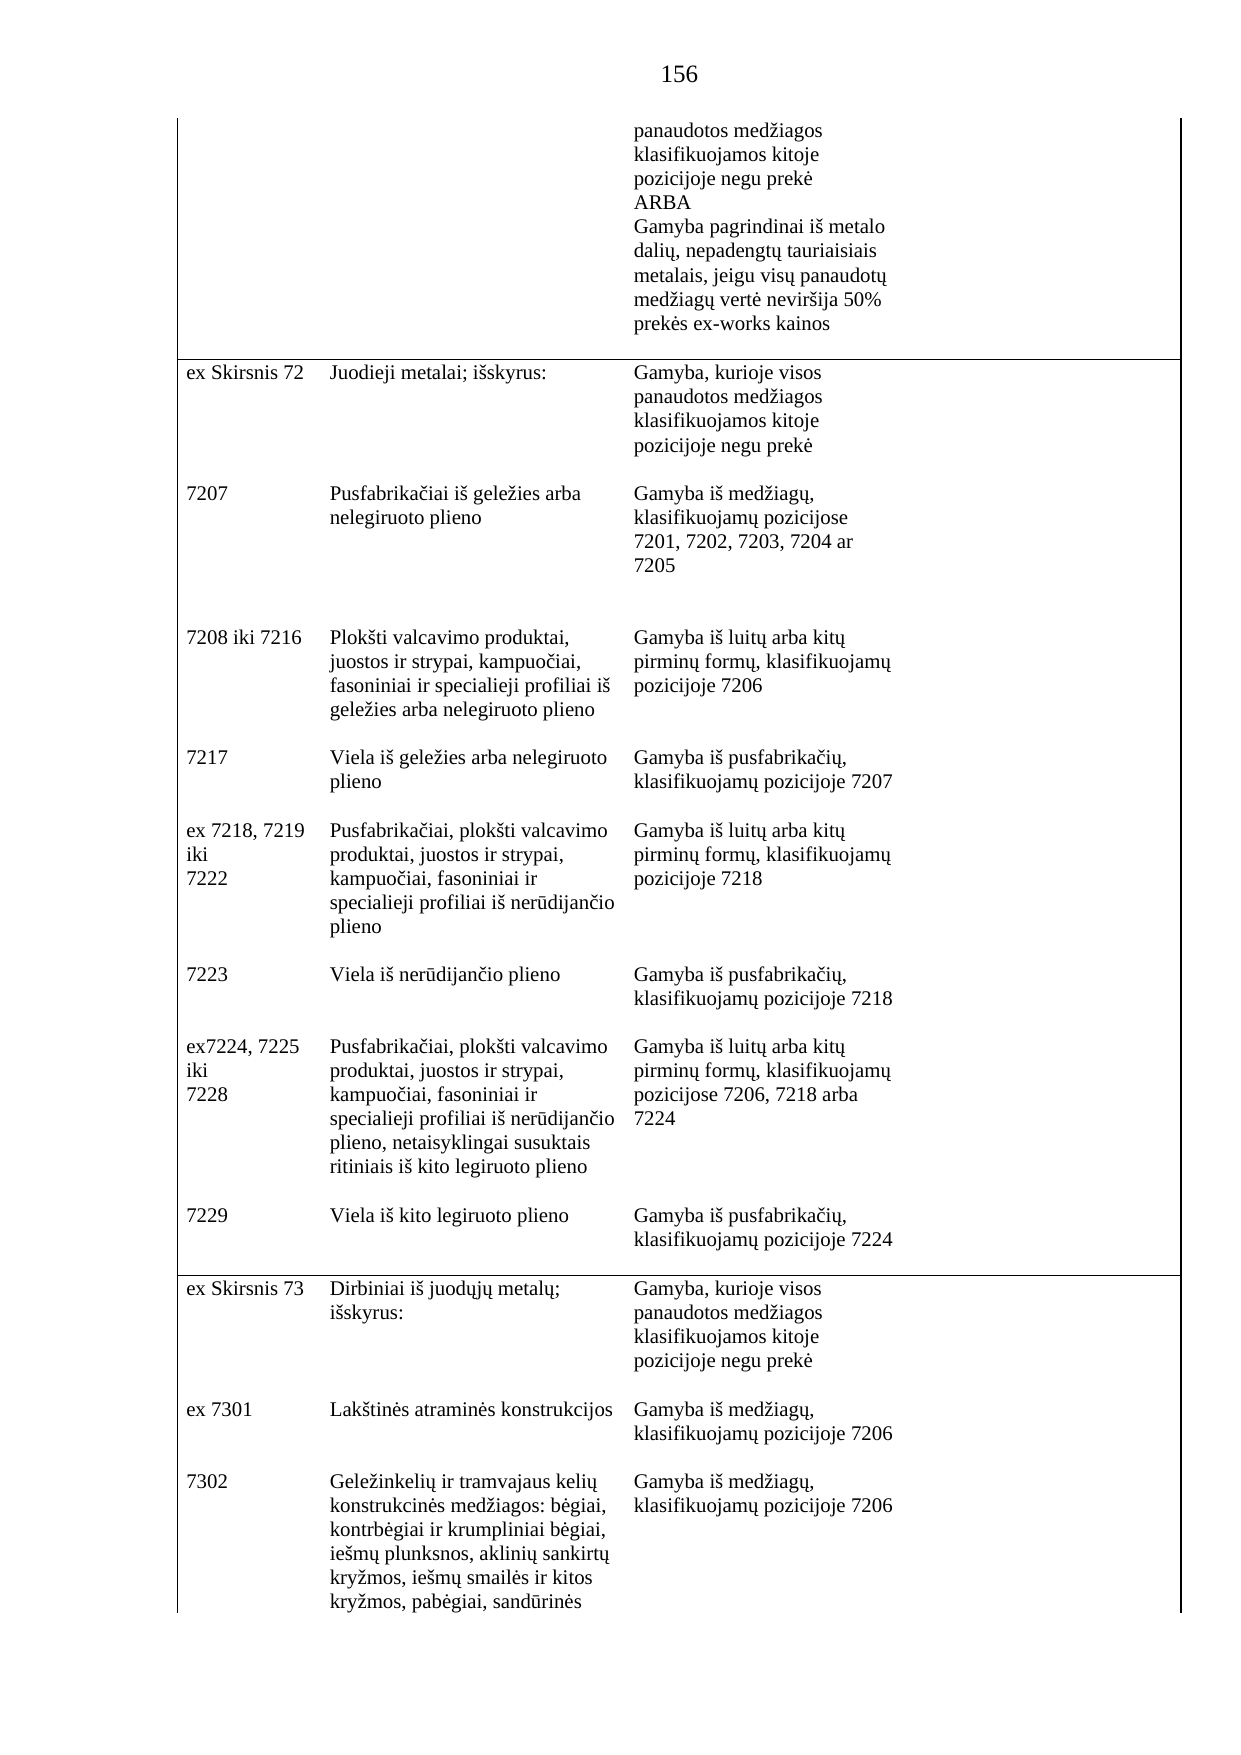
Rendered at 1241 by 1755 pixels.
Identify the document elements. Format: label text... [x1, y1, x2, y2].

table_cell [321, 118, 625, 190]
table_cell Gamyba iš pusfabrikačių, klasifikuojamų pozicijoje 7207 [625, 745, 906, 817]
table_cell 7302 [178, 1469, 321, 1613]
table_cell [906, 1276, 1180, 1397]
table_cell [321, 190, 625, 359]
table_cell Geležinkelių ir tramvajaus kelių konstrukcinės medžiagos: bėgiai, kontrbėgiai ir krumpliniai bėgiai, iešmų plunksnos, aklinių sankirtų kryžmos, iešmų smailės ir kitos kryžmos, pabėgiai, sandūrinės [321, 1469, 625, 1613]
table_cell Gamyba iš pusfabrikačių, klasifikuojamų pozicijoje 7224 [625, 1203, 906, 1275]
table_cell ex Skirsnis 73 [178, 1276, 321, 1397]
table_cell [625, 601, 906, 625]
table_cell Gamyba, kurioje visos panaudotos medžiagos klasifikuojamos kitoje pozicijoje negu prekė [625, 1276, 906, 1397]
table_cell Viela iš nerūdijančio plieno [321, 962, 625, 1034]
table_cell [906, 962, 1180, 1034]
table_cell Gamyba iš medžiagų, klasifikuojamų pozicijoje 7206 [625, 1469, 906, 1613]
table_cell [906, 745, 1180, 817]
table_cell Juodieji metalai; išskyrus: [321, 360, 625, 481]
table_cell Gamyba iš luitų arba kitų pirminų formų, klasifikuojamų pozicijose 7206, 7218 arba 7224 [625, 1034, 906, 1202]
table_cell Gamyba iš luitų arba kitų pirminų formų, klasifikuojamų pozicijoje 7218 [625, 818, 906, 962]
table_cell ex 7301 [178, 1397, 321, 1469]
table_cell [906, 118, 1180, 190]
table_cell [906, 1034, 1180, 1202]
table_cell [906, 601, 1180, 625]
table_cell [178, 190, 321, 359]
table_cell [906, 190, 1180, 359]
table_cell Dirbiniai iš juodųjų metalų; išskyrus: [321, 1276, 625, 1397]
table_cell Lakštinės atraminės konstrukcijos [321, 1397, 625, 1469]
table_cell 7207 [178, 481, 321, 601]
table_cell [906, 1203, 1180, 1275]
table_cell Gamyba iš medžiagų, klasifikuojamų pozicijoje 7206 [625, 1397, 906, 1469]
table_cell [906, 818, 1180, 962]
table_cell Pusfabrikačiai iš geležies arba nelegiruoto plieno [321, 481, 625, 601]
table_cell [321, 601, 625, 625]
table_cell ex 7218, 7219 iki 7222 [178, 818, 321, 962]
table_cell Gamyba iš pusfabrikačių, klasifikuojamų pozicijoje 7218 [625, 962, 906, 1034]
table_cell Gamyba, kurioje visos panaudotos medžiagos klasifikuojamos kitoje pozicijoje negu prekė [625, 360, 906, 481]
table_cell Pusfabrikačiai, plokšti valcavimo produktai, juostos ir strypai, kampuočiai, fasoniniai ir specialieji profiliai iš nerūdijančio plieno, netaisyklingai susuktais ritiniais iš kito legiruoto plieno [321, 1034, 625, 1202]
table_cell [906, 360, 1180, 481]
table_cell Pusfabrikačiai, plokšti valcavimo produktai, juostos ir strypai, kampuočiai, fasoniniai ir specialieji profiliai iš nerūdijančio plieno [321, 818, 625, 962]
table_cell [906, 1397, 1180, 1469]
table_cell ex Skirsnis 72 [178, 360, 321, 481]
table_cell Gamyba iš medžiagų, klasifikuojamų pozicijose 7201, 7202, 7203, 7204 ar 7205 [625, 481, 906, 601]
table_cell ex7224, 7225 iki 7228 [178, 1034, 321, 1202]
table_cell Gamyba iš luitų arba kitų pirminų formų, klasifikuojamų pozicijoje 7206 [625, 625, 906, 745]
table_cell 7217 [178, 745, 321, 817]
table_cell 7229 [178, 1203, 321, 1275]
table_cell [906, 1469, 1180, 1613]
table_cell [906, 481, 1180, 601]
table_cell [178, 601, 321, 625]
table_cell [906, 625, 1180, 745]
table_cell 7208 iki 7216 [178, 625, 321, 745]
table_cell Plokšti valcavimo produktai, juostos ir strypai, kampuočiai, fasoniniai ir specialieji profiliai iš geležies arba nelegiruoto plieno [321, 625, 625, 745]
table_cell Viela iš geležies arba nelegiruoto plieno [321, 745, 625, 817]
table_cell ARBA Gamyba pagrindinai iš metalo dalių, nepadengtų tauriaisiais metalais, jeigu visų panaudotų medžiagų vertė neviršija 50% prekės ex-works kainos [625, 190, 906, 359]
table_cell panaudotos medžiagos klasifikuojamos kitoje pozicijoje negu prekė [625, 118, 906, 190]
table_cell [178, 118, 321, 190]
table_cell Viela iš kito legiruoto plieno [321, 1203, 625, 1275]
table_cell 7223 [178, 962, 321, 1034]
